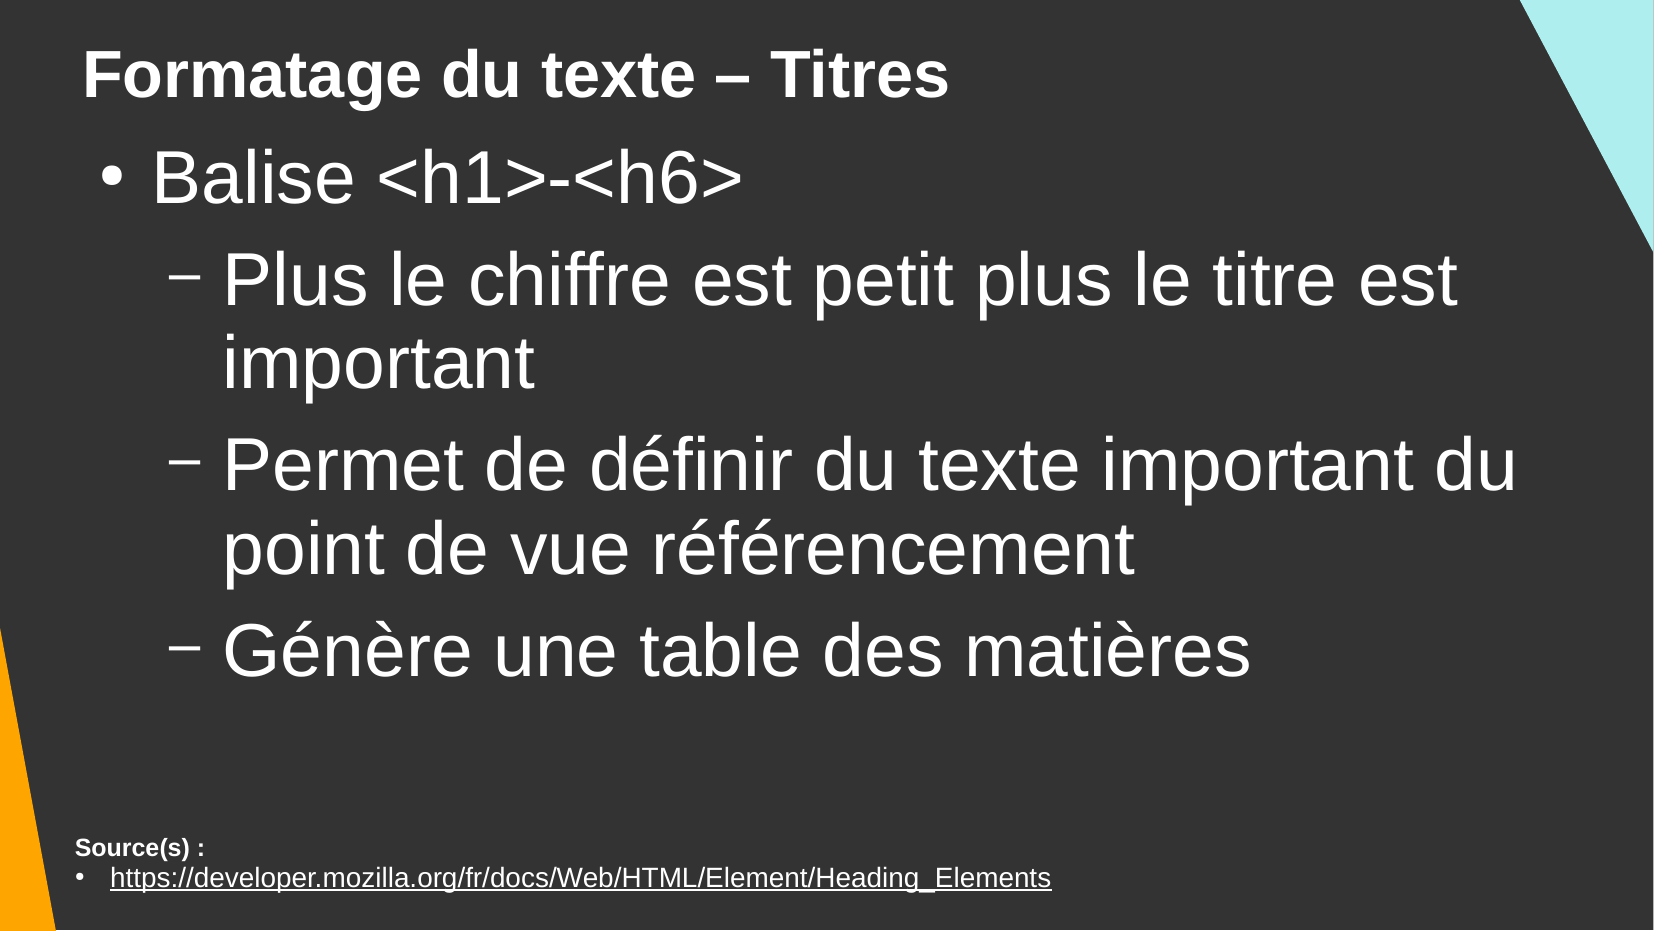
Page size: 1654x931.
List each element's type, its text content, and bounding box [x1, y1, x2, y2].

title Formatage du texte – Titres [82, 37, 1571, 114]
list Balise <h1>-<h6> Plus le chiffre est petit plus le titre est important Permet de définir du texte important du point de vue référencement Génère une table des matières [80, 135, 1605, 756]
text_box [1519, 0, 1654, 254]
text_box Source(s) : https://developer.mozilla.org/fr/docs/Web/HTML/Element/Heading_Elements [60, 826, 1546, 920]
text_box [0, 627, 56, 931]
